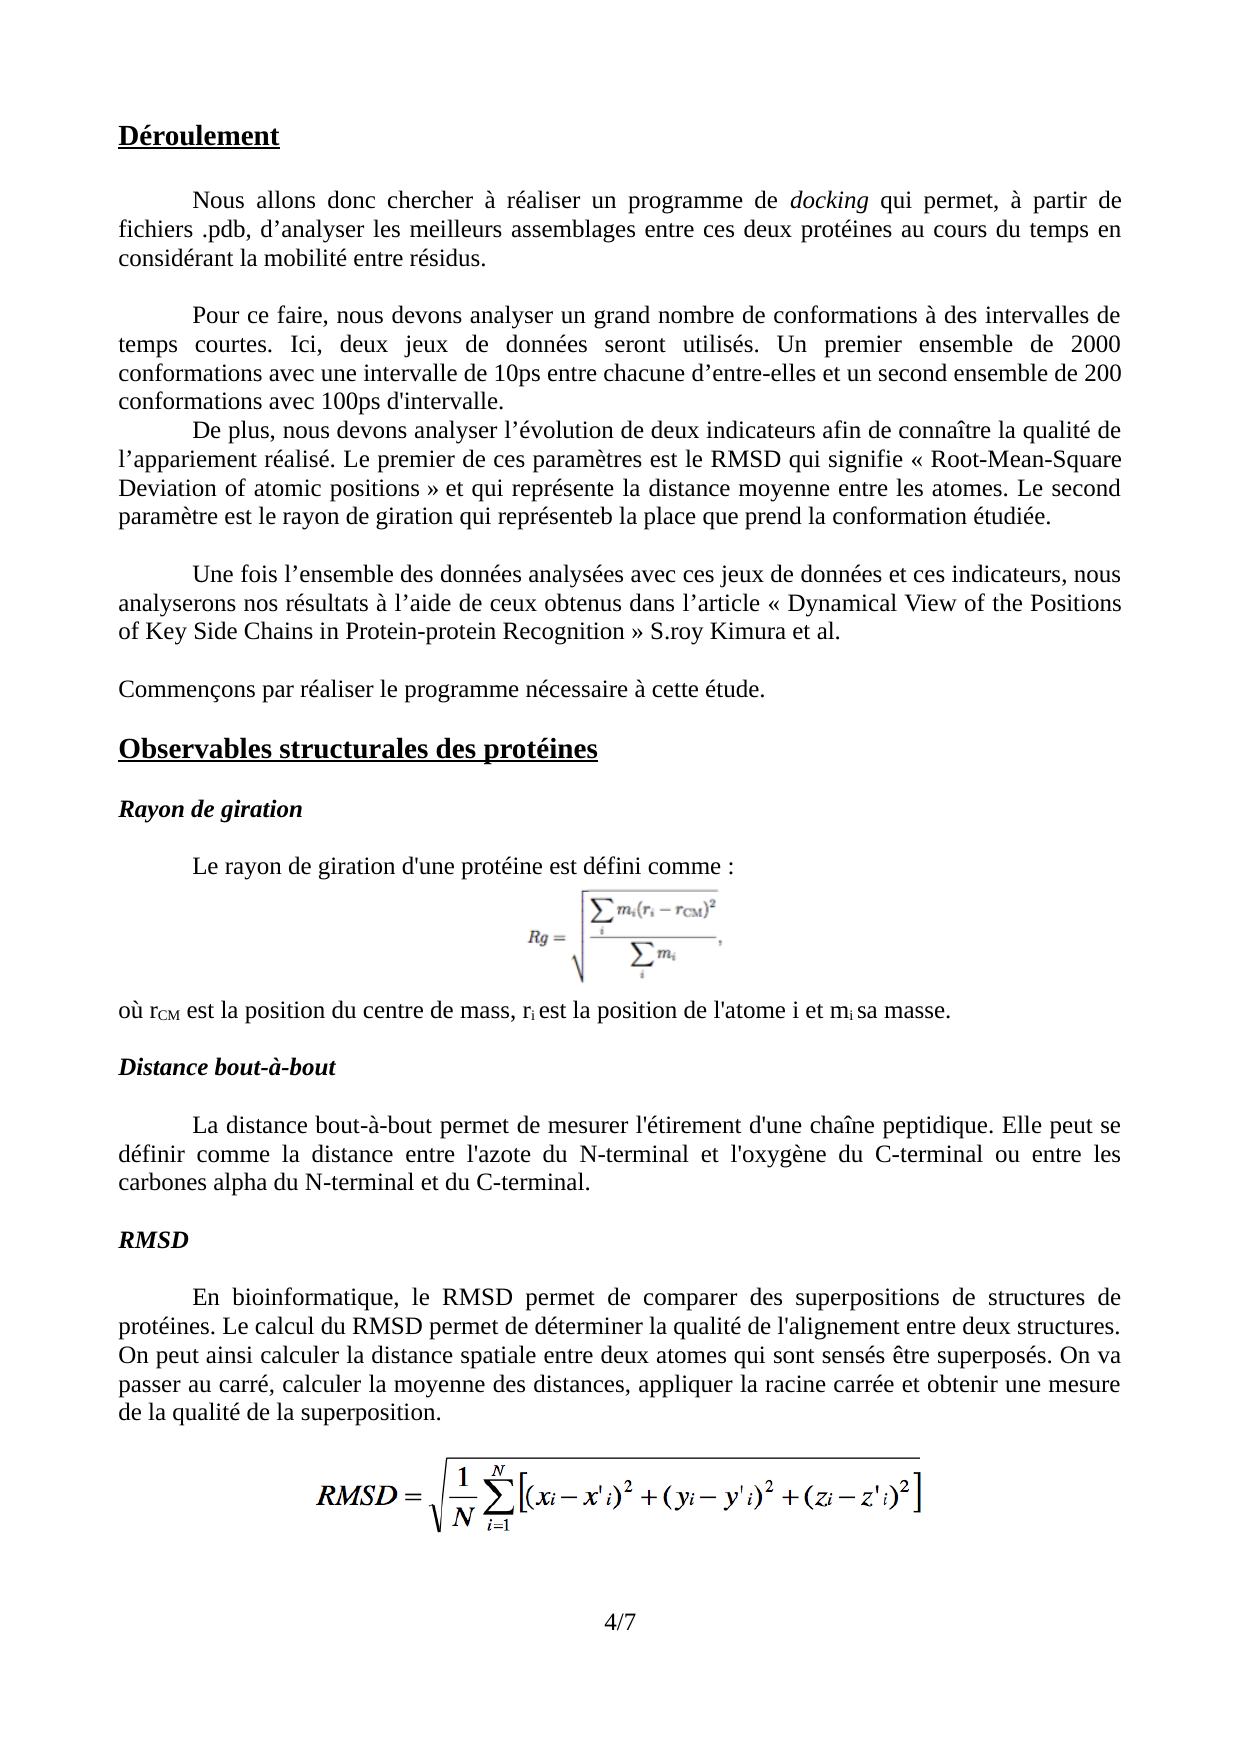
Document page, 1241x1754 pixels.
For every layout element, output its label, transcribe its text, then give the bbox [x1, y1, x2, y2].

text où rCM est la position du centre de mass, ri est la position de l'atome i et mi sa masse. [118, 995, 1122, 1024]
picture [502, 880, 738, 989]
text De plus, nous devons analyser l’évolution de deux indicateurs afin de connaître la qualité de l’appariement réalisé. Le premier de ces paramètres est le RMSD qui signifie « Root-Mean-Square Deviation of atomic positions » et qui représente la distance moyenne entre les atomes. Le second paramètre est le rayon de giration qui représenteb la place que prend la conformation étudiée. [118, 415, 1122, 530]
text Pour ce faire, nous devons analyser un grand nombre de conformations à des intervalles de temps courtes. Ici, deux jeux de données seront utilisés. Un premier ensemble de 2000 conformations avec une intervalle de 10ps entre chacune d’entre-elles et un second ensemble de 200 conformations avec 100ps d'intervalle. [118, 300, 1122, 415]
text Déroulement [118, 118, 1122, 152]
text Observables structurales des protéines [118, 731, 1122, 765]
text Distance bout-à-bout [118, 1052, 1122, 1081]
text Une fois l’ensemble des données analysées avec ces jeux de données et ces indicateurs, nous analyserons nos résultats à l’aide de ceux obtenus dans l’article « Dynamical View of the Positions of Key Side Chains in Protein-protein Recognition » S.roy Kimura et al. [118, 559, 1122, 645]
text RMSD [118, 1225, 1122, 1254]
text En bioinformatique, le RMSD permet de comparer des superpositions de structures de protéines. Le calcul du RMSD permet de déterminer la qualité de l'alignement entre deux structures. On peut ainsi calculer la distance spatiale entre deux atomes qui sont sensés être superposés. On va passer au carré, calculer la moyenne des distances, appliquer la racine carrée et obtenir une mesure de la qualité de la superposition. [118, 1282, 1122, 1426]
text Le rayon de giration d'une protéine est défini comme : [118, 851, 1122, 880]
picture [299, 1455, 942, 1537]
text Nous allons donc chercher à réaliser un programme de docking qui permet, à partir de fichiers .pdb, d’analyser les meilleurs assemblages entre ces deux protéines au cours du temps en considérant la mobilité entre résidus. [118, 185, 1122, 271]
text La distance bout-à-bout permet de mesurer l'étirement d'une chaîne peptidique. Elle peut se définir comme la distance entre l'azote du N-terminal et l'oxygène du C-terminal ou entre les carbones alpha du N-terminal et du C-terminal. [118, 1110, 1122, 1196]
text Rayon de giration [118, 794, 1122, 822]
text Commençons par réaliser le programme nécessaire à cette étude. [118, 674, 1122, 703]
